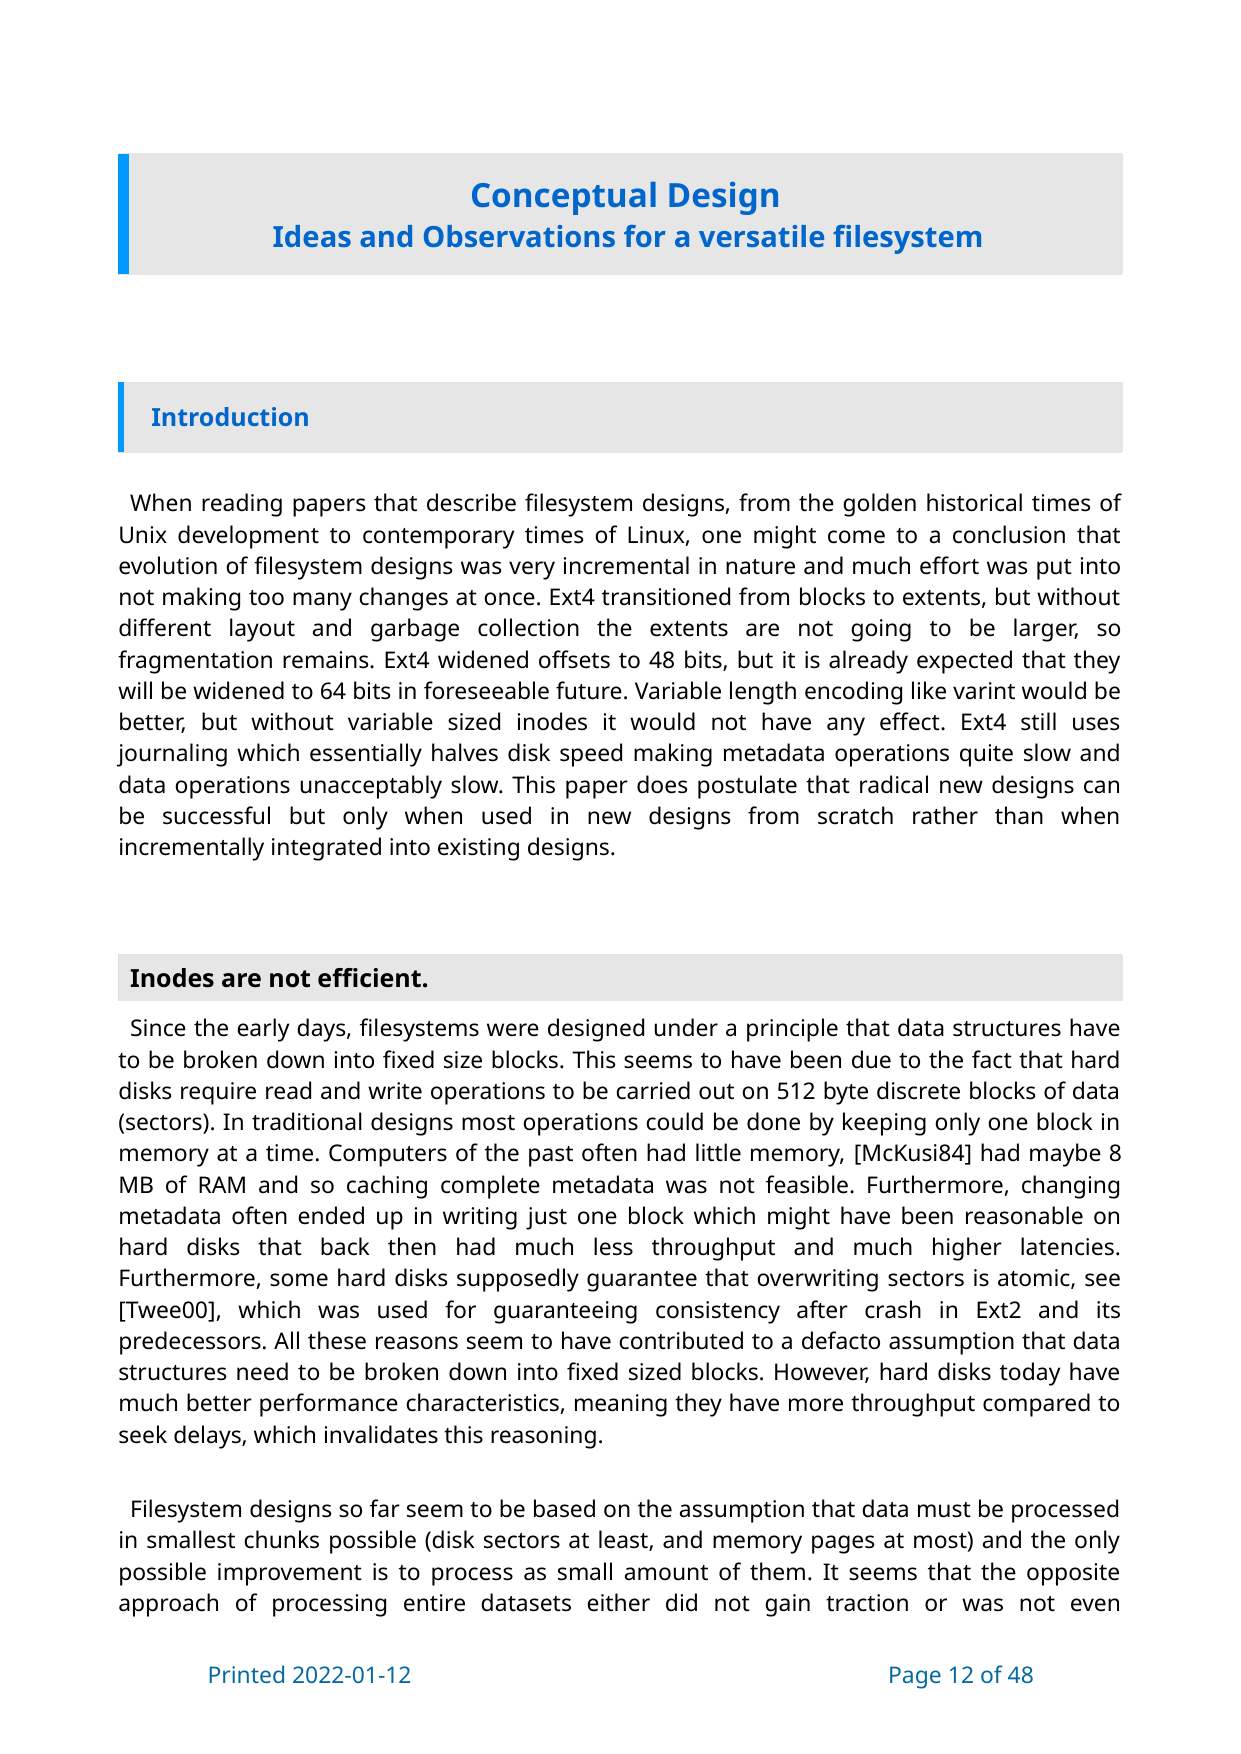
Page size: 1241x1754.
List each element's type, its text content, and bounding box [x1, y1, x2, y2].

text When reading papers that describe filesystem designs, from the golden historical times of Unix development to contemporary times of Linux, one might come to a conclusion that evolution of filesystem designs was very incremental in nature and much effort was put into not making too many changes at once. Ext4 transitioned from blocks to extents, but without different layout and garbage collection the extents are not going to be larger, so fragmentation remains. Ext4 widened offsets to 48 bits, but it is already expected that they will be widened to 64 bits in foreseeable future. Variable length encoding like varint would be better, but without variable sized inodes it would not have any effect. Ext4 still uses journaling which essentially halves disk speed making metadata operations quite slow and data operations unacceptably slow. This paper does postulate that radical new designs can be successful but only when used in new designs from scratch rather than when incrementally integrated into existing designs. [118, 487, 1122, 862]
subtitle Inodes are not efficient. [119, 956, 1122, 1000]
text Filesystem designs so far seem to be based on the assumption that data must be processed in smallest chunks possible (disk sectors at least, and memory pages at most) and the only possible improvement is to process as small amount of them. It seems that the opposite approach of processing entire datasets either did not gain traction or was not even [118, 1493, 1122, 1618]
subtitle Conceptual Design Ideas and Observations for a versatile filesystem [129, 155, 1122, 274]
text Since the early days, filesystems were designed under a principle that data structures have to be broken down into fixed size blocks. This seems to have been due to the fact that hard disks require read and write operations to be carried out on 512 byte discrete blocks of data (sectors). In traditional designs most operations could be done by keeping only one block in memory at a time. Computers of the past often had little memory, [McKusi84] had maybe 8 MB of RAM and so caching complete metadata was not feasible. Furthermore, changing metadata often ended up in writing just one block which might have been reasonable on hard disks that back then had much less throughput and much higher latencies. Furthermore, some hard disks supposedly guarantee that overwriting sectors is atomic, see [Twee00], which was used for guaranteeing consistency after crash in Ext2 and its predecessors. All these reasons seem to have contributed to a defacto assumption that data structures need to be broken down into fixed sized blocks. However, hard disks today have much better performance characteristics, meaning they have more throughput compared to seek delays, which invalidates this reasoning. [118, 1012, 1122, 1450]
subtitle Introduction [124, 383, 1122, 452]
